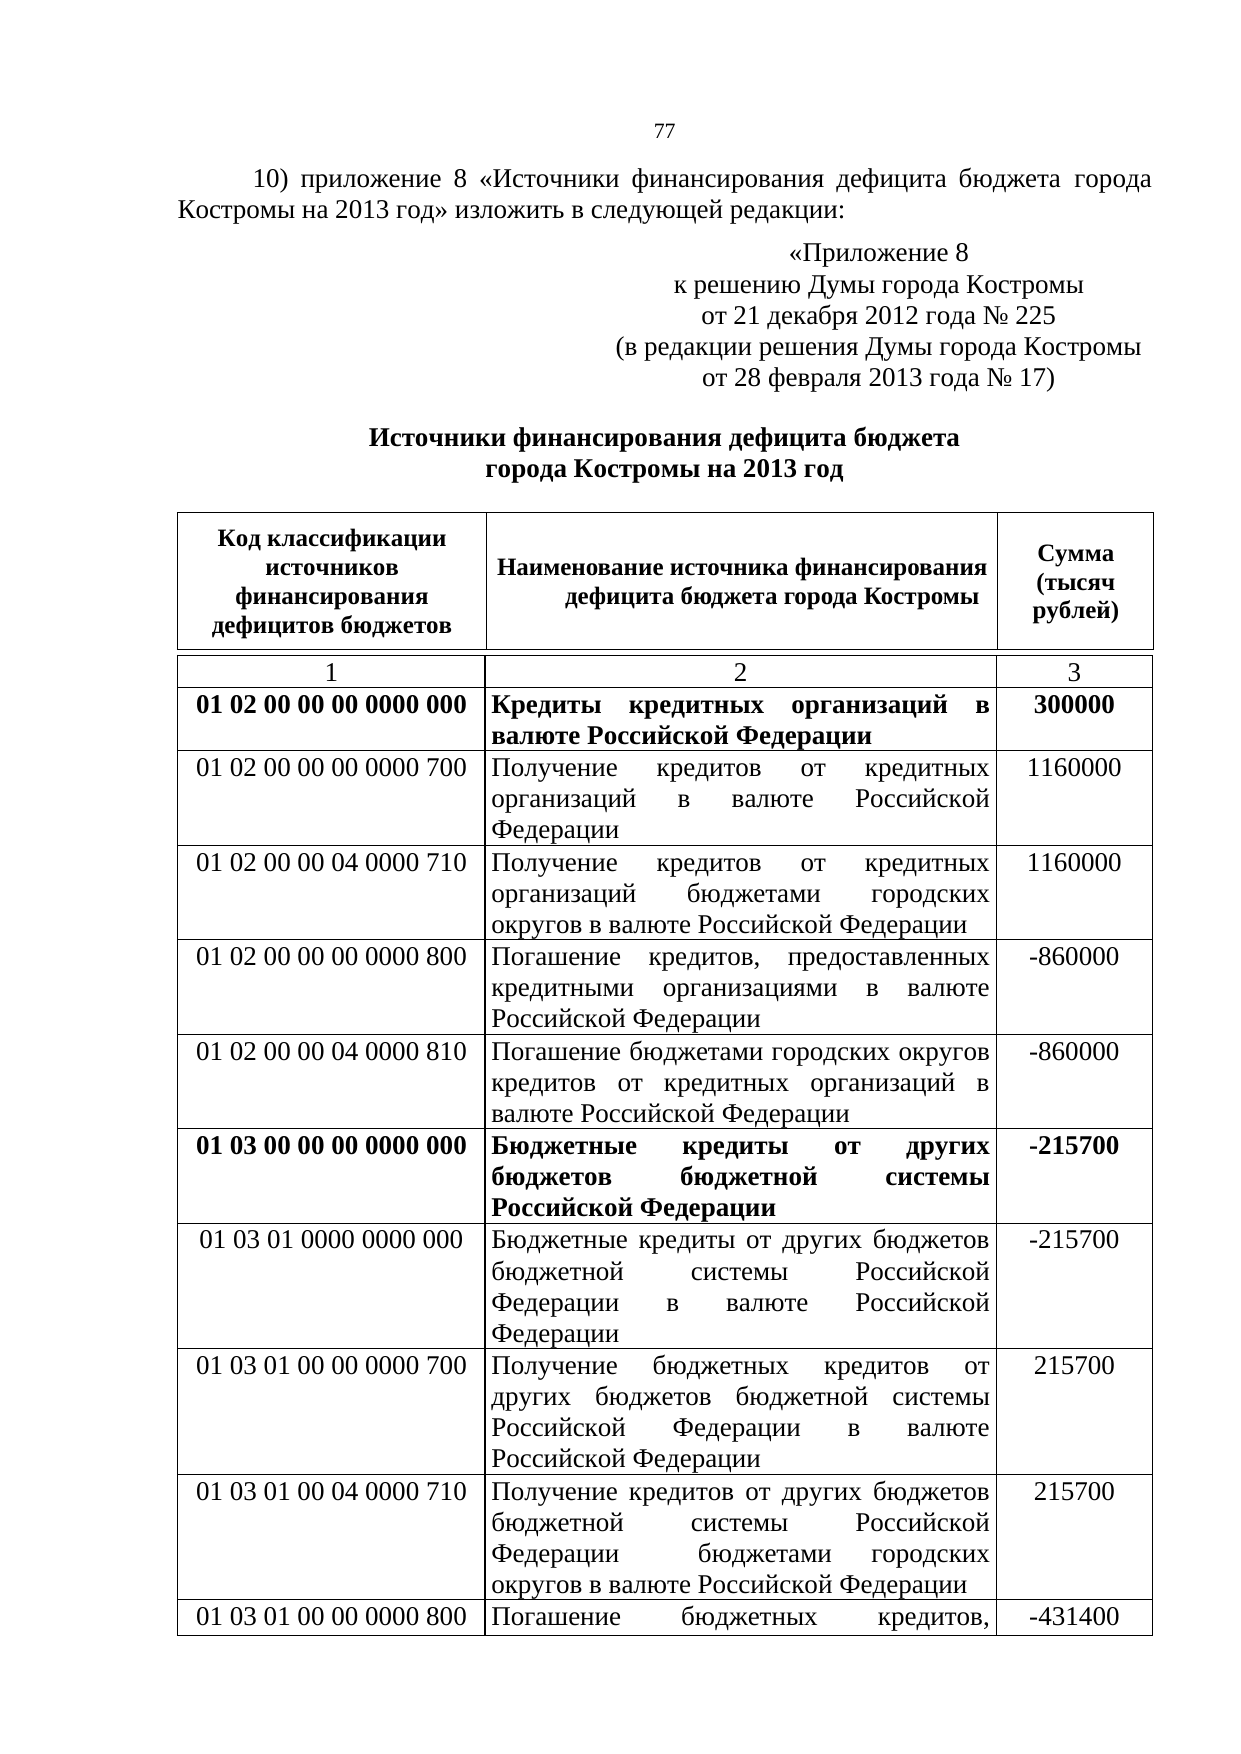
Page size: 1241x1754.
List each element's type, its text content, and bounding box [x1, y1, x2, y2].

table_cell [1153, 1348, 1201, 1474]
table_cell 01 02 00 00 00 0000 000 [178, 688, 484, 750]
table_cell [1153, 1128, 1201, 1222]
table_cell -431400 [997, 1600, 1152, 1635]
table_cell 1160000 [997, 751, 1152, 844]
table_cell [1153, 687, 1201, 750]
table_cell Погашение бюджетами городских округов кредитов от кредитных организаций в валюте Российской Федерации [486, 1035, 996, 1128]
table_cell -215700 [997, 1129, 1152, 1222]
table_header 2 [486, 656, 996, 687]
table_cell 01 02 00 00 04 0000 710 [178, 846, 484, 939]
table_header 3 [997, 656, 1152, 687]
table_cell 01 03 01 00 04 0000 710 [178, 1475, 484, 1599]
table_cell [1153, 1599, 1201, 1635]
table_cell [1153, 1474, 1201, 1599]
table_cell Бюджетные кредиты от других бюджетов бюджетной системы Российской Федерации в валюте Российской Федерации [486, 1224, 996, 1348]
table_cell 01 02 00 00 04 0000 810 [178, 1035, 484, 1128]
table_cell 1160000 [997, 846, 1152, 939]
table_cell 01 03 01 0000 0000 000 [178, 1224, 484, 1348]
table_header [1154, 512, 1201, 649]
table_header Сумма (тысяч рублей) [998, 513, 1153, 649]
table_cell [1153, 939, 1201, 1033]
table_cell [1153, 1034, 1201, 1128]
table_cell 215700 [997, 1349, 1152, 1474]
table_cell Кредиты кредитных организаций в валюте Российской Федерации [486, 688, 996, 750]
table_cell Получение кредитов от других бюджетов бюджетной системы Российской Федерации бюджетами городских округов в валюте Российской Федерации [486, 1475, 996, 1599]
table_cell [1153, 1223, 1201, 1348]
table_cell Погашение кредитов, предоставленных кредитными организациями в валюте Российской Федерации [486, 940, 996, 1033]
table_cell [1153, 750, 1201, 844]
table_cell -860000 [997, 1035, 1152, 1128]
table_cell 01 03 01 00 00 0000 800 [178, 1600, 484, 1635]
text Источники финансирования дефицита бюджета [177, 421, 1152, 452]
table_cell [1153, 845, 1201, 939]
table_cell 01 02 00 00 00 0000 700 [178, 751, 484, 844]
text 10) приложение 8 «Источники финансирования дефицита бюджета города Костромы на 2013 год» изложить в следующей редакции: [177, 162, 1152, 225]
text города Костромы на 2013 год [177, 452, 1152, 483]
table_cell 215700 [997, 1475, 1152, 1599]
table_cell Бюджетные кредиты от других бюджетов бюджетной системы Российской Федерации [486, 1129, 996, 1222]
table_header Наименование источника финансирования дефицита бюджета города Костромы [487, 513, 997, 649]
table_header [166, 237, 576, 392]
table_cell 300000 [997, 688, 1152, 750]
table_cell Получение кредитов от кредитных организаций бюджетами городских округов в валюте Российской Федерации [486, 846, 996, 939]
table_header [1153, 655, 1201, 687]
table_cell -860000 [997, 940, 1152, 1033]
table_cell 01 03 01 00 00 0000 700 [178, 1349, 484, 1474]
table_cell 01 03 00 00 00 0000 000 [178, 1129, 484, 1222]
table_header «Приложение 8 к решению Думы города Костромы от 21 декабря 2012 года № 225 (в редакции решения Думы города Костромы от 28 февраля 2013 года № 17) [576, 237, 1181, 392]
table_cell Получение кредитов от кредитных организаций в валюте Российской Федерации [486, 751, 996, 844]
table_header Код классификации источников финансирования дефицитов бюджетов [178, 513, 486, 649]
table_cell Погашение бюджетных кредитов, [486, 1600, 996, 1635]
table_header 1 [178, 656, 484, 687]
table_cell -215700 [997, 1224, 1152, 1348]
table_cell Получение бюджетных кредитов от других бюджетов бюджетной системы Российской Федерации в валюте Российской Федерации [486, 1349, 996, 1474]
table_cell 01 02 00 00 00 0000 800 [178, 940, 484, 1033]
